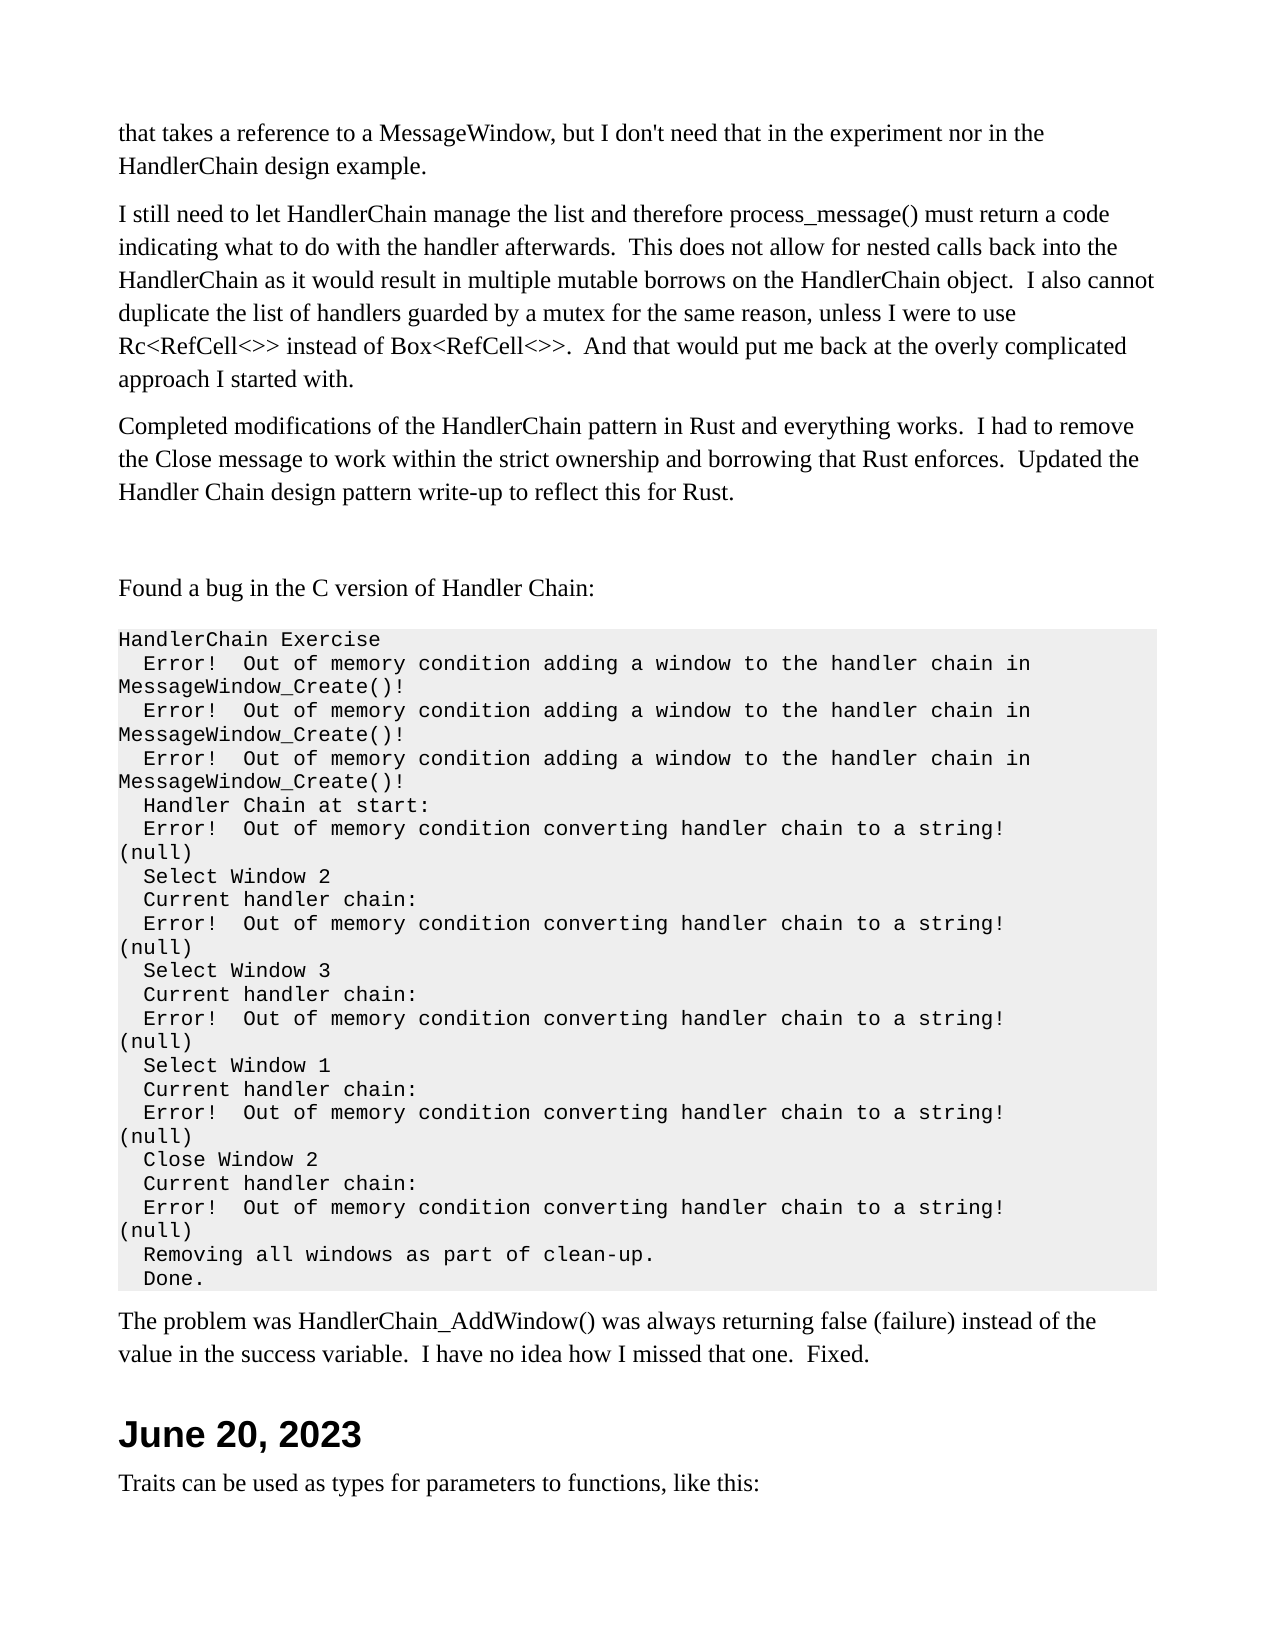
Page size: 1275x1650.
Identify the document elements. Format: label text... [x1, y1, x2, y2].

text Error! Out of memory condition converting handler chain to a string! [118, 1197, 1157, 1220]
text Error! Out of memory condition converting handler chain to a string! [118, 1008, 1157, 1031]
text Current handler chain: [118, 1173, 1157, 1197]
text Removing all windows as part of clean-up. [118, 1244, 1157, 1268]
text Traits can be used as types for parameters to functions, like this: [118, 1468, 1157, 1496]
text Handler Chain at start: [118, 795, 1157, 818]
text Select Window 2 [118, 866, 1157, 889]
subtitle June 20, 2023 [118, 1412, 1157, 1455]
text Current handler chain: [118, 889, 1157, 913]
text Error! Out of memory condition adding a window to the handler chain in MessageWindow_Create()! [118, 700, 1157, 747]
text Close Window 2 [118, 1149, 1157, 1173]
text that takes a reference to a MessageWindow, but I don't need that in the experiment nor in the HandlerChain design example. [118, 118, 1157, 180]
text Completed modifications of the HandlerChain pattern in Rust and everything works. I had to remove the Close message to work within the strict ownership and borrowing that Rust enforces. Updated the Handler Chain design pattern write-up to reflect this for Rust. [118, 411, 1157, 506]
text Done. [118, 1268, 1157, 1291]
text Error! Out of memory condition converting handler chain to a string! [118, 1102, 1157, 1126]
text Select Window 3 [118, 960, 1157, 984]
text (null) [118, 937, 1157, 960]
text HandlerChain Exercise [118, 629, 1157, 653]
text The problem was HandlerChain_AddWindow() was always returning false (failure) instead of the value in the success variable. I have no idea how I missed that one. Fixed. [118, 1306, 1157, 1368]
text Select Window 1 [118, 1055, 1157, 1078]
text Error! Out of memory condition converting handler chain to a string! [118, 818, 1157, 842]
text (null) [118, 1220, 1157, 1244]
text Found a bug in the C version of Handler Chain: [118, 573, 1157, 601]
text Error! Out of memory condition adding a window to the handler chain in MessageWindow_Create()! [118, 653, 1157, 700]
text (null) [118, 1126, 1157, 1149]
text (null) [118, 842, 1157, 866]
text Error! Out of memory condition adding a window to the handler chain in MessageWindow_Create()! [118, 747, 1157, 795]
text Error! Out of memory condition converting handler chain to a string! [118, 913, 1157, 937]
text (null) [118, 1031, 1157, 1055]
text Current handler chain: [118, 984, 1157, 1008]
text I still need to let HandlerChain manage the list and therefore process_message() must return a code indicating what to do with the handler afterwards. This does not allow for nested calls back into the HandlerChain as it would result in multiple mutable borrows on the HandlerChain object. I also cannot duplicate the list of handlers guarded by a mutex for the same reason, unless I were to use Rc<RefCell<>> instead of Box<RefCell<>>. And that would put me back at the overly complicated approach I started with. [118, 199, 1157, 393]
text Current handler chain: [118, 1078, 1157, 1102]
